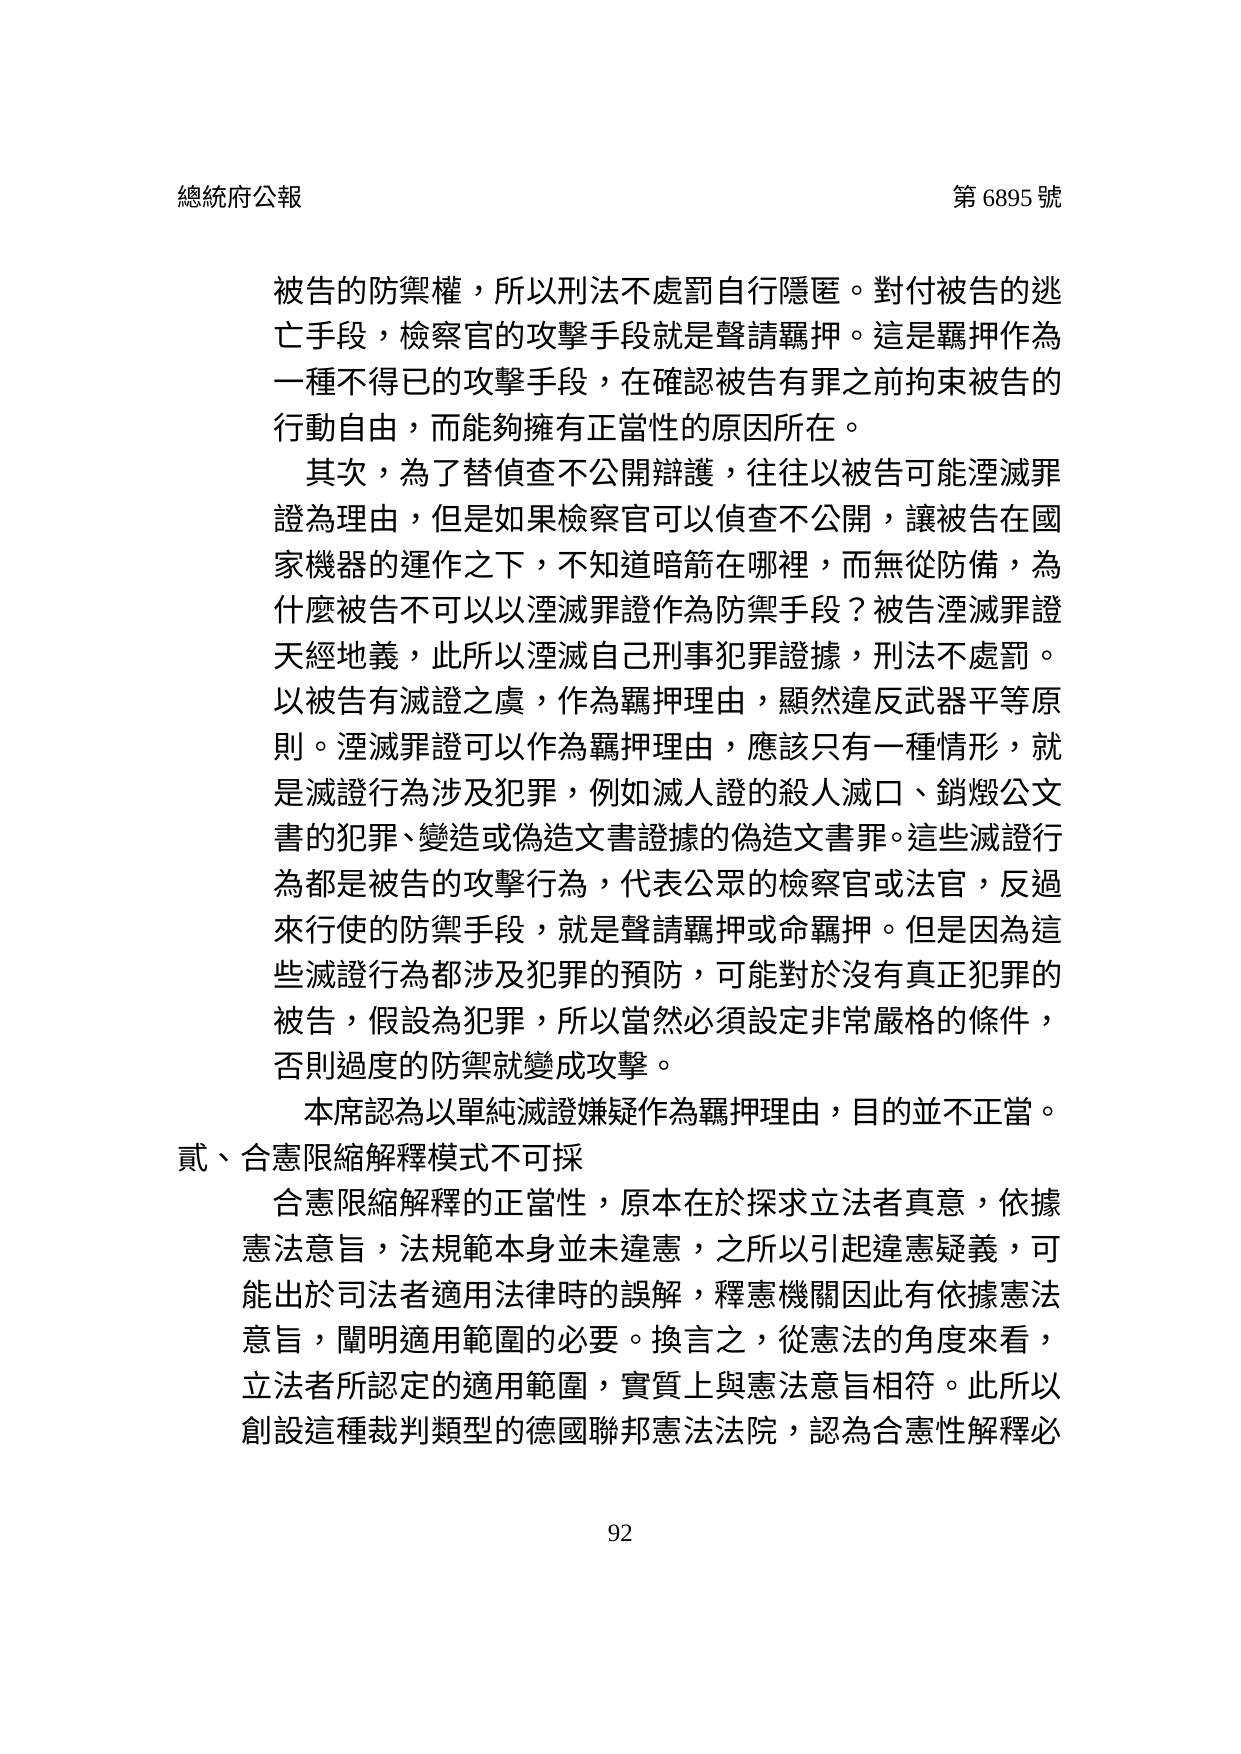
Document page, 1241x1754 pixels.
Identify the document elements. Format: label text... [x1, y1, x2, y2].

text 本席認為以單純滅證嫌疑作為羈押理由，目的並不正當。 [273, 1087, 1063, 1133]
text 其次，為了替偵查不公開辯護，往往以被告可能湮滅罪證為理由，但是如果檢察官可以偵查不公開，讓被告在國家機器的運作之下，不知道暗箭在哪裡，而無從防備，為什麼被告不可以以湮滅罪證作為防禦手段？被告湮滅罪證，天經地義，此所以湮滅自己刑事犯罪證據，刑法不處罰。以被告有滅證之虞，作為羈押理由，顯然違反武器平等原則。湮滅罪證可以作為羈押理由，應該只有一種情形，就是滅證行為涉及犯罪，例如滅人證的殺人滅口、銷燬公文書的犯罪、變造或偽造文書證據的偽造文書罪。這些滅證行為都是被告的攻擊行為，代表公眾的檢察官或法官，反過來行使的防禦手段，就是聲請羈押或命羈押。但是因為這些滅證行為都涉及犯罪的預防，可能對於沒有真正犯罪的被告，假設為犯罪，所以當然必須設定非常嚴格的條件，否則過度的防禦就變成攻擊。 [273, 448, 1063, 1087]
text 被告的防禦權，所以刑法不處罰自行隱匿。對付被告的逃亡手段，檢察官的攻擊手段就是聲請羈押。這是羈押作為一種不得已的攻擊手段，在確認被告有罪之前拘束被告的行動自由，而能夠擁有正當性的原因所在。 [273, 266, 1063, 448]
text 合憲限縮解釋的正當性，原本在於探求立法者真意，依據憲法意旨，法規範本身並未違憲，之所以引起違憲疑義，可能出於司法者適用法律時的誤解，釋憲機關因此有依據憲法意旨，闡明適用範圍的必要。換言之，從憲法的角度來看，立法者所認定的適用範圍，實質上與憲法意旨相符。此所以創設這種裁判類型的德國聯邦憲法法院，認為合憲性解釋必 [241, 1178, 1063, 1452]
text 貳、合憲限縮解釋模式不可採 [177, 1133, 1063, 1178]
